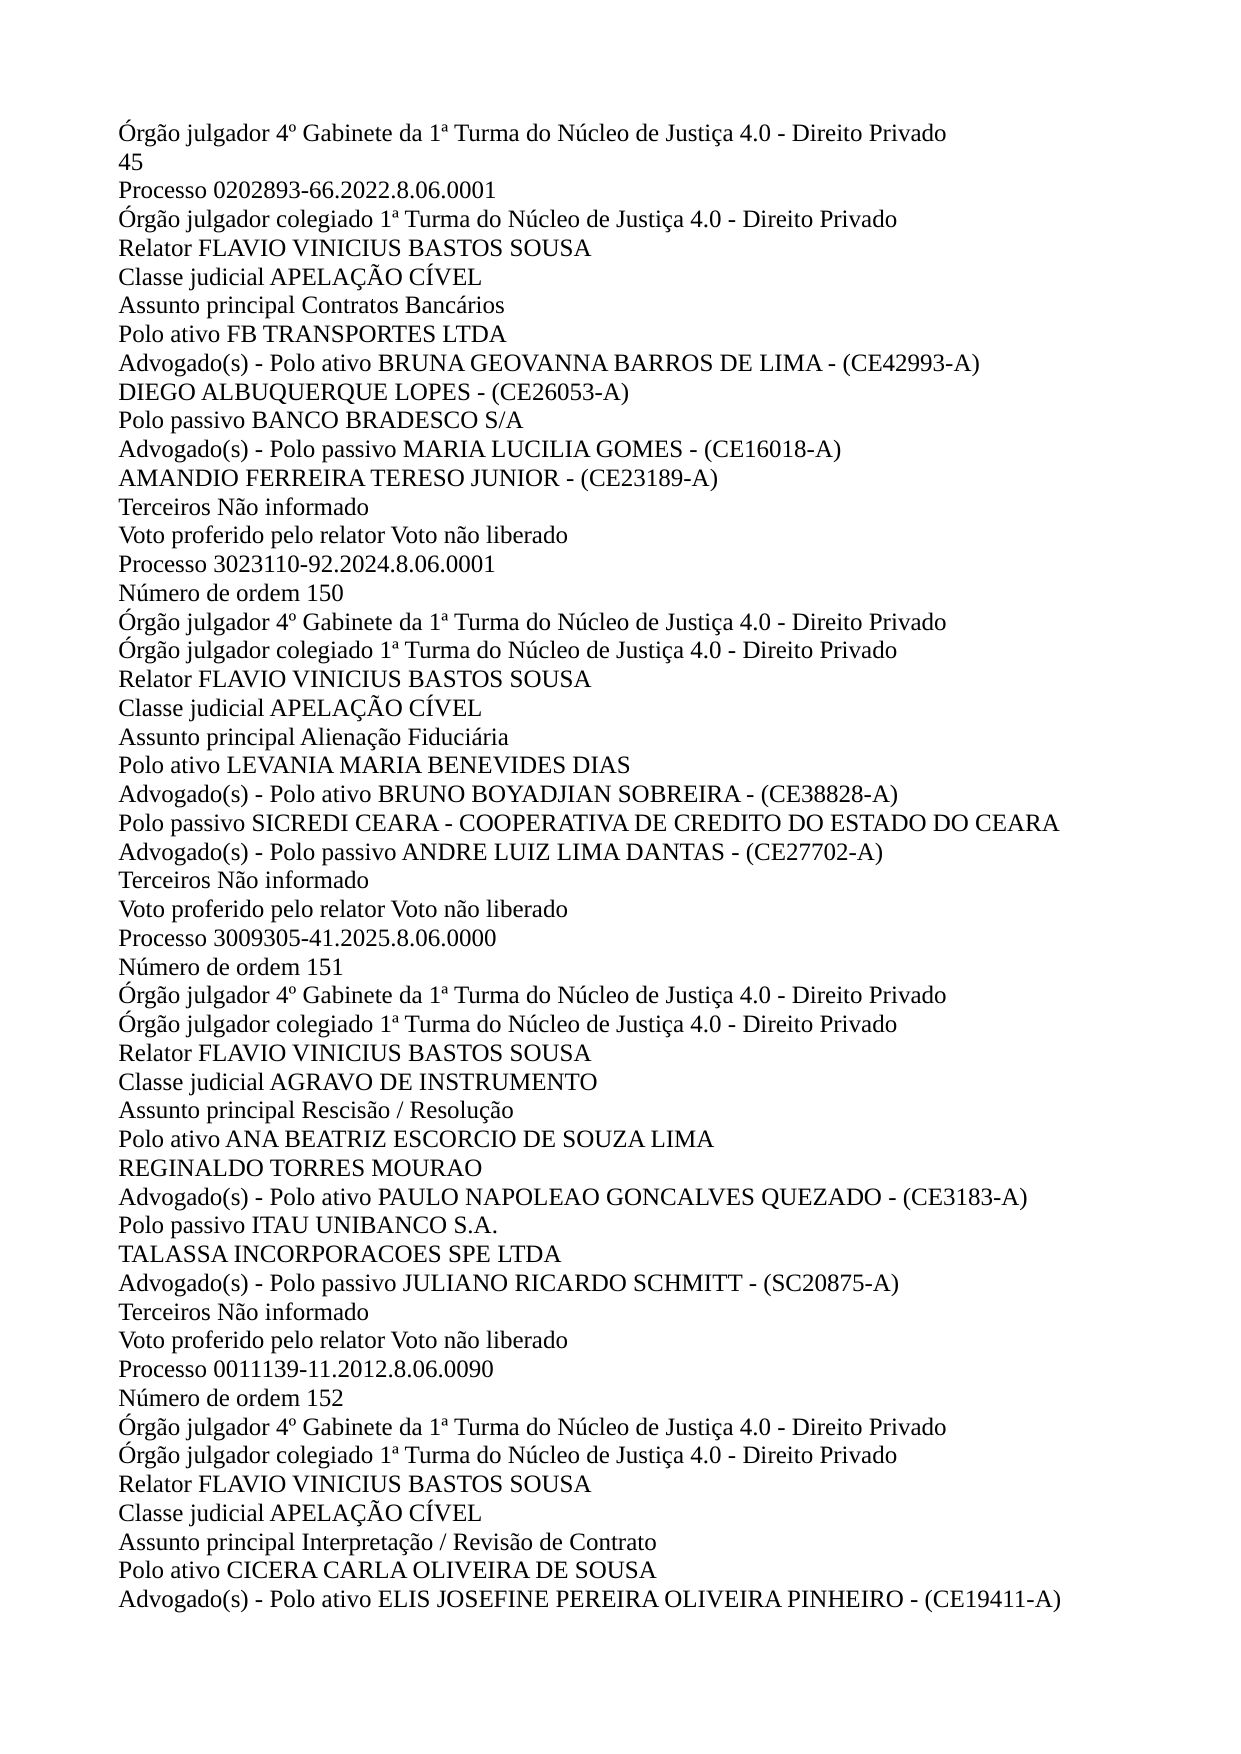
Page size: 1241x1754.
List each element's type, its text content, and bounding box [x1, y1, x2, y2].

text Assunto principal Contratos Bancários [118, 291, 1122, 319]
text Número de ordem 152 [118, 1383, 1122, 1412]
text Voto proferido pelo relator Voto não liberado [118, 1326, 1122, 1354]
text Relator FLAVIO VINICIUS BASTOS SOUSA [118, 1038, 1122, 1067]
text Processo 3009305-41.2025.8.06.0000 [118, 923, 1122, 952]
text Órgão julgador colegiado 1ª Turma do Núcleo de Justiça 4.0 - Direito Privado [118, 1441, 1122, 1469]
text Assunto principal Rescisão / Resolução [118, 1096, 1122, 1124]
text Relator FLAVIO VINICIUS BASTOS SOUSA [118, 233, 1122, 262]
text Advogado(s) - Polo ativo PAULO NAPOLEAO GONCALVES QUEZADO - (CE3183-A) [118, 1182, 1122, 1211]
text Órgão julgador 4º Gabinete da 1ª Turma do Núcleo de Justiça 4.0 - Direito Privado [118, 1412, 1122, 1441]
text Polo passivo SICREDI CEARA - COOPERATIVA DE CREDITO DO ESTADO DO CEARA [118, 808, 1122, 837]
text Advogado(s) - Polo ativo BRUNA GEOVANNA BARROS DE LIMA - (CE42993-A) [118, 348, 1122, 377]
text Classe judicial APELAÇÃO CÍVEL [118, 693, 1122, 722]
text Órgão julgador colegiado 1ª Turma do Núcleo de Justiça 4.0 - Direito Privado [118, 1009, 1122, 1038]
text Relator FLAVIO VINICIUS BASTOS SOUSA [118, 1469, 1122, 1498]
text 45 [118, 147, 1122, 176]
text Processo 0202893-66.2022.8.06.0001 [118, 176, 1122, 204]
text Polo passivo BANCO BRADESCO S/A [118, 406, 1122, 434]
text Classe judicial APELAÇÃO CÍVEL [118, 1498, 1122, 1527]
text Órgão julgador 4º Gabinete da 1ª Turma do Núcleo de Justiça 4.0 - Direito Privado [118, 118, 1122, 147]
text Órgão julgador 4º Gabinete da 1ª Turma do Núcleo de Justiça 4.0 - Direito Privado [118, 981, 1122, 1009]
text Voto proferido pelo relator Voto não liberado [118, 521, 1122, 549]
text Advogado(s) - Polo ativo ELIS JOSEFINE PEREIRA OLIVEIRA PINHEIRO - (CE19411-A) [118, 1584, 1122, 1613]
text Número de ordem 151 [118, 952, 1122, 981]
text Órgão julgador 4º Gabinete da 1ª Turma do Núcleo de Justiça 4.0 - Direito Privado [118, 607, 1122, 636]
text Terceiros Não informado [118, 492, 1122, 521]
text Polo ativo CICERA CARLA OLIVEIRA DE SOUSA [118, 1556, 1122, 1584]
text REGINALDO TORRES MOURAO [118, 1153, 1122, 1182]
text AMANDIO FERREIRA TERESO JUNIOR - (CE23189-A) [118, 463, 1122, 492]
text Órgão julgador colegiado 1ª Turma do Núcleo de Justiça 4.0 - Direito Privado [118, 636, 1122, 664]
text Assunto principal Interpretação / Revisão de Contrato [118, 1527, 1122, 1556]
text TALASSA INCORPORACOES SPE LTDA [118, 1239, 1122, 1268]
text Advogado(s) - Polo ativo BRUNO BOYADJIAN SOBREIRA - (CE38828-A) [118, 779, 1122, 808]
text Advogado(s) - Polo passivo ANDRE LUIZ LIMA DANTAS - (CE27702-A) [118, 837, 1122, 866]
text DIEGO ALBUQUERQUE LOPES - (CE26053-A) [118, 377, 1122, 406]
text Terceiros Não informado [118, 1297, 1122, 1326]
text Voto proferido pelo relator Voto não liberado [118, 894, 1122, 923]
text Terceiros Não informado [118, 866, 1122, 894]
text Assunto principal Alienação Fiduciária [118, 722, 1122, 751]
text Processo 0011139-11.2012.8.06.0090 [118, 1354, 1122, 1383]
text Número de ordem 150 [118, 578, 1122, 607]
text Relator FLAVIO VINICIUS BASTOS SOUSA [118, 664, 1122, 693]
text Advogado(s) - Polo passivo MARIA LUCILIA GOMES - (CE16018-A) [118, 434, 1122, 463]
text Órgão julgador colegiado 1ª Turma do Núcleo de Justiça 4.0 - Direito Privado [118, 204, 1122, 233]
text Polo ativo ANA BEATRIZ ESCORCIO DE SOUZA LIMA [118, 1124, 1122, 1153]
text Polo ativo FB TRANSPORTES LTDA [118, 319, 1122, 348]
text Classe judicial AGRAVO DE INSTRUMENTO [118, 1067, 1122, 1096]
text Processo 3023110-92.2024.8.06.0001 [118, 549, 1122, 578]
text Polo ativo LEVANIA MARIA BENEVIDES DIAS [118, 751, 1122, 779]
text Classe judicial APELAÇÃO CÍVEL [118, 262, 1122, 291]
text Advogado(s) - Polo passivo JULIANO RICARDO SCHMITT - (SC20875-A) [118, 1268, 1122, 1297]
text Polo passivo ITAU UNIBANCO S.A. [118, 1211, 1122, 1239]
